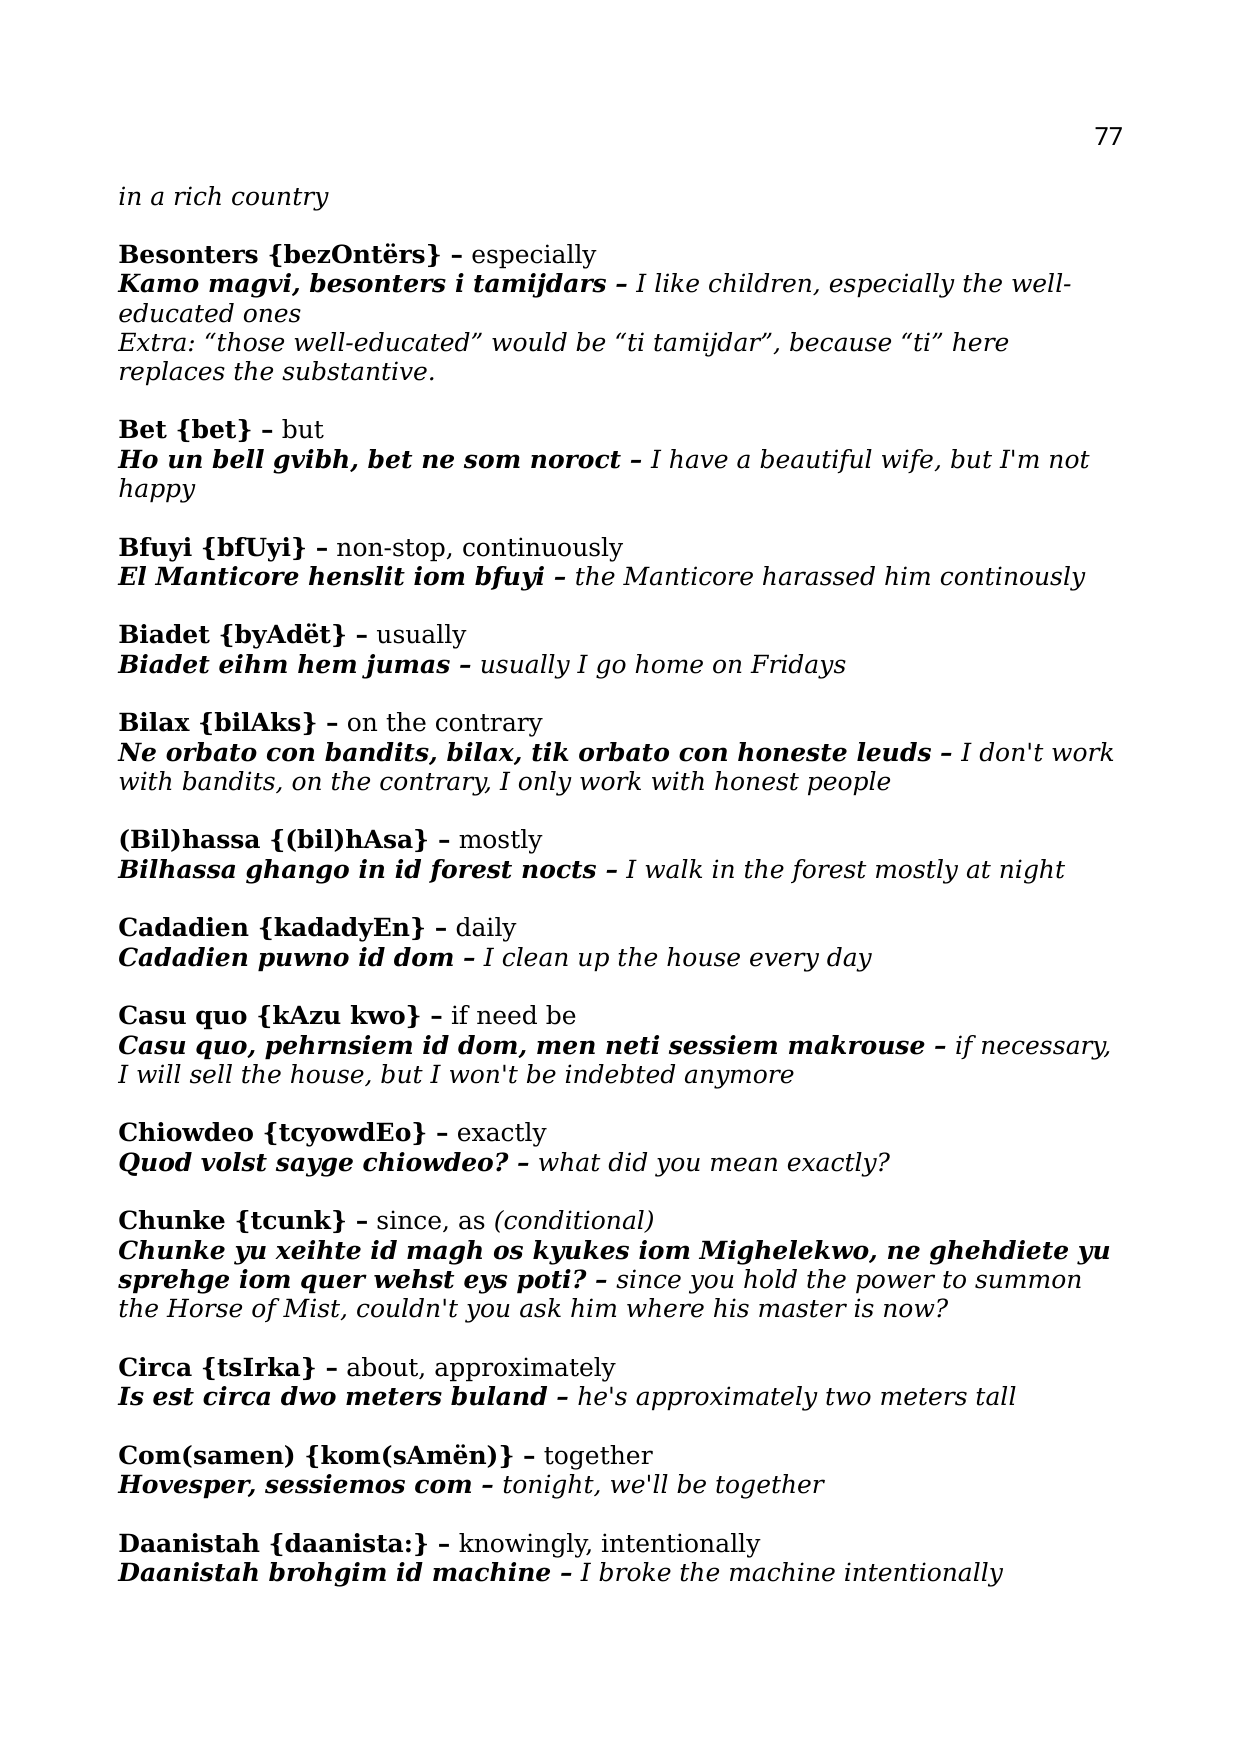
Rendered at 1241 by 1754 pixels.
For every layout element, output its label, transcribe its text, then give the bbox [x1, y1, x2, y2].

text Extra: “those well-educated” would be “ti tamijdar”, because “ti” here replaces the substantive. [118, 328, 1123, 386]
text Cadadien {kadadyEn} – daily [118, 913, 1123, 943]
text Casu quo, pehrnsiem id dom, men neti sessiem makrouse – if necessary, I will sell the house, but I won't be indebted anymore [118, 1031, 1123, 1089]
text Biadet eihm hem jumas – usually I go home on Fridays [118, 650, 1123, 679]
text in a rich country [118, 182, 1123, 211]
text Quod volst sayge chiowdeo? – what did you mean exactly? [118, 1148, 1123, 1177]
text Bilax {bilAks} – on the contrary [118, 708, 1123, 738]
text Chunke yu xeihte id magh os kyukes iom Mighelekwo, ne ghehdiete yu sprehge iom quer wehst eys poti? – since you hold the power to summon the Horse of Mist, couldn't you ask him where his master is now? [118, 1236, 1123, 1323]
text Ne orbato con bandits, bilax, tik orbato con honeste leuds – I don't work with bandits, on the contrary, I only work with honest people [118, 738, 1123, 796]
text Bfuyi {bfUyi} – non-stop, continuously [118, 532, 1123, 562]
text Daanistah {daanista:} – knowingly, intentionally [118, 1528, 1123, 1558]
text Hovesper, sessiemos com – tonight, we'll be together [118, 1470, 1123, 1499]
text Casu quo {kAzu kwo} – if need be [118, 1001, 1123, 1031]
text Bilhassa ghango in id forest nocts – I walk in the forest mostly at night [118, 855, 1123, 884]
text Bet {bet} – but [118, 415, 1123, 445]
text Kamo magvi, besonters i tamijdars – I like children, especially the well-educated ones [118, 269, 1123, 328]
text Besonters {bezOntërs} – especially [118, 240, 1123, 269]
text El Manticore henslit iom bfuyi – the Manticore harassed him continously [118, 562, 1123, 591]
text Biadet {byAdët} – usually [118, 620, 1123, 650]
text Cadadien puwno id dom – I clean up the house every day [118, 943, 1123, 972]
text Is est circa dwo meters buland – he's approximately two meters tall [118, 1382, 1123, 1411]
text (Bil)hassa {(bil)hAsa} – mostly [118, 825, 1123, 855]
text Daanistah brohgim id machine – I broke the machine intentionally [118, 1558, 1123, 1587]
text Chiowdeo {tcyowdEo} – exactly [118, 1118, 1123, 1148]
text Chunke {tcunk} – since, as (conditional) [118, 1206, 1123, 1236]
text Ho un bell gvibh, bet ne som noroct – I have a beautiful wife, but I'm not happy [118, 445, 1123, 503]
text Com(samen) {kom(sAmën)} – together [118, 1441, 1123, 1470]
text Circa {tsIrka} – about, approximately [118, 1353, 1123, 1382]
